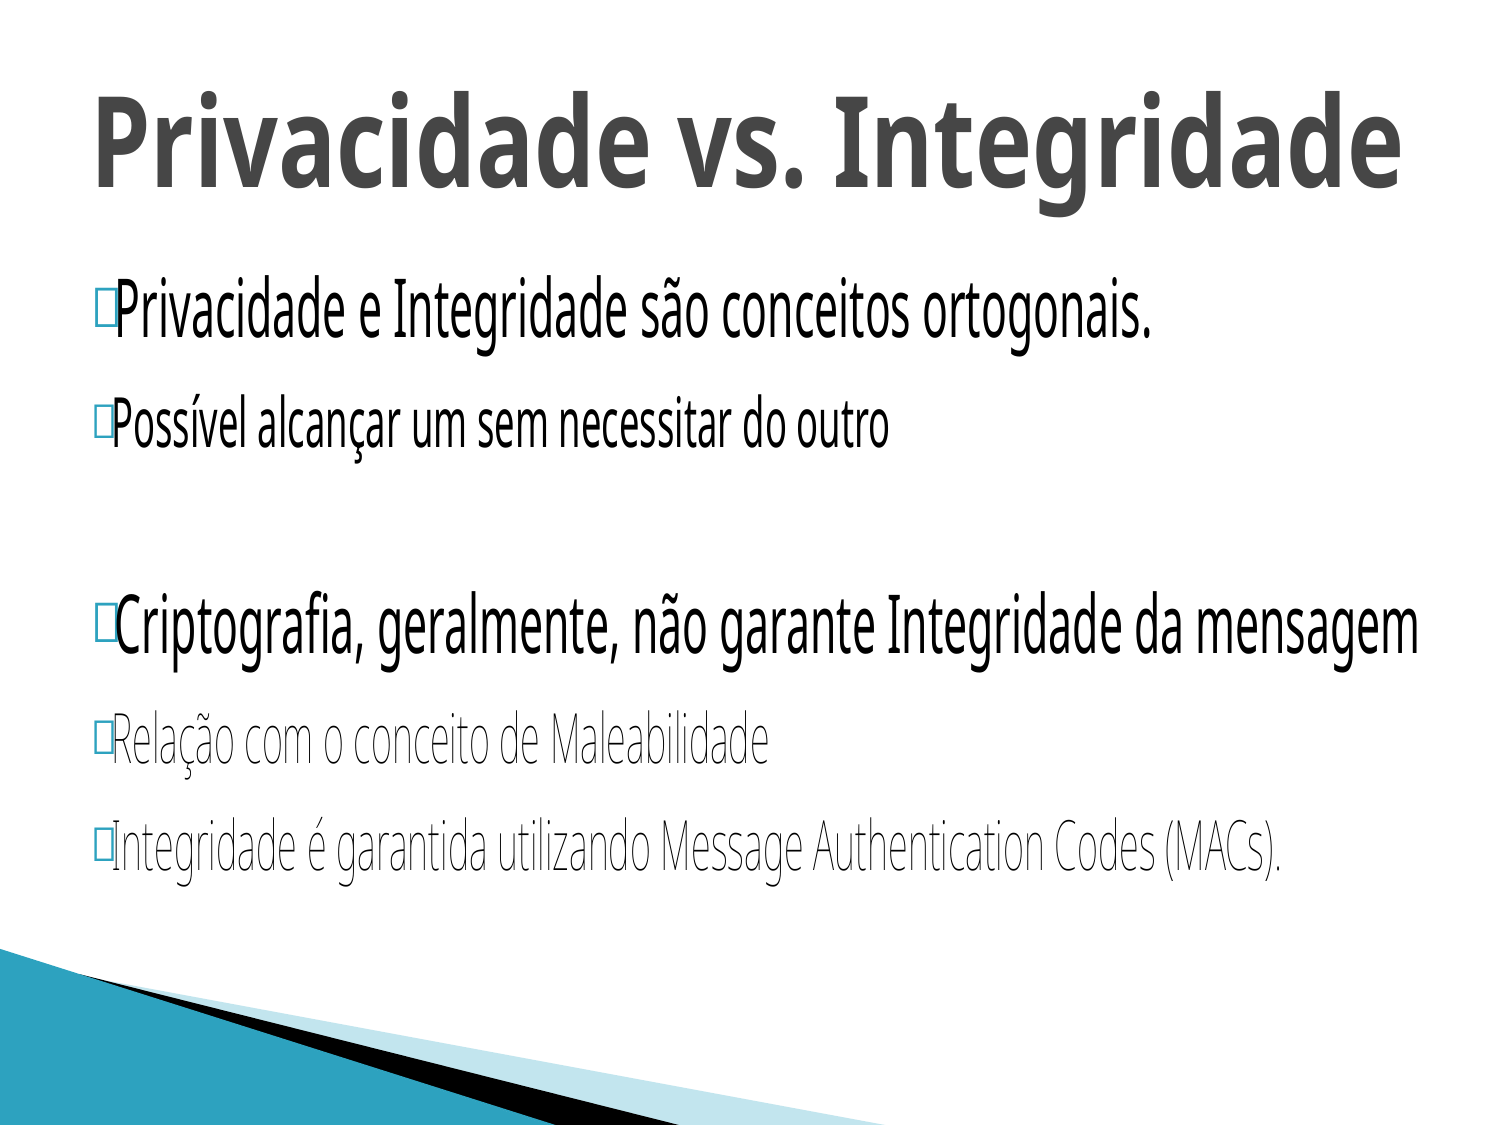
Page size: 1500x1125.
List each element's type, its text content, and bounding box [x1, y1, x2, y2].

title Privacidade vs. Integridade [75, 45, 1426, 233]
list Privacidade e Integridade são conceitos ortogonais. Possível alcançar um sem necessitar do outro Criptografia, geralmente, não garante Integridade da mensagem Relação com o conceito de Maleabilidade Integridade é garantida utilizando Message Authentication Codes (MACs). [75, 243, 1426, 986]
